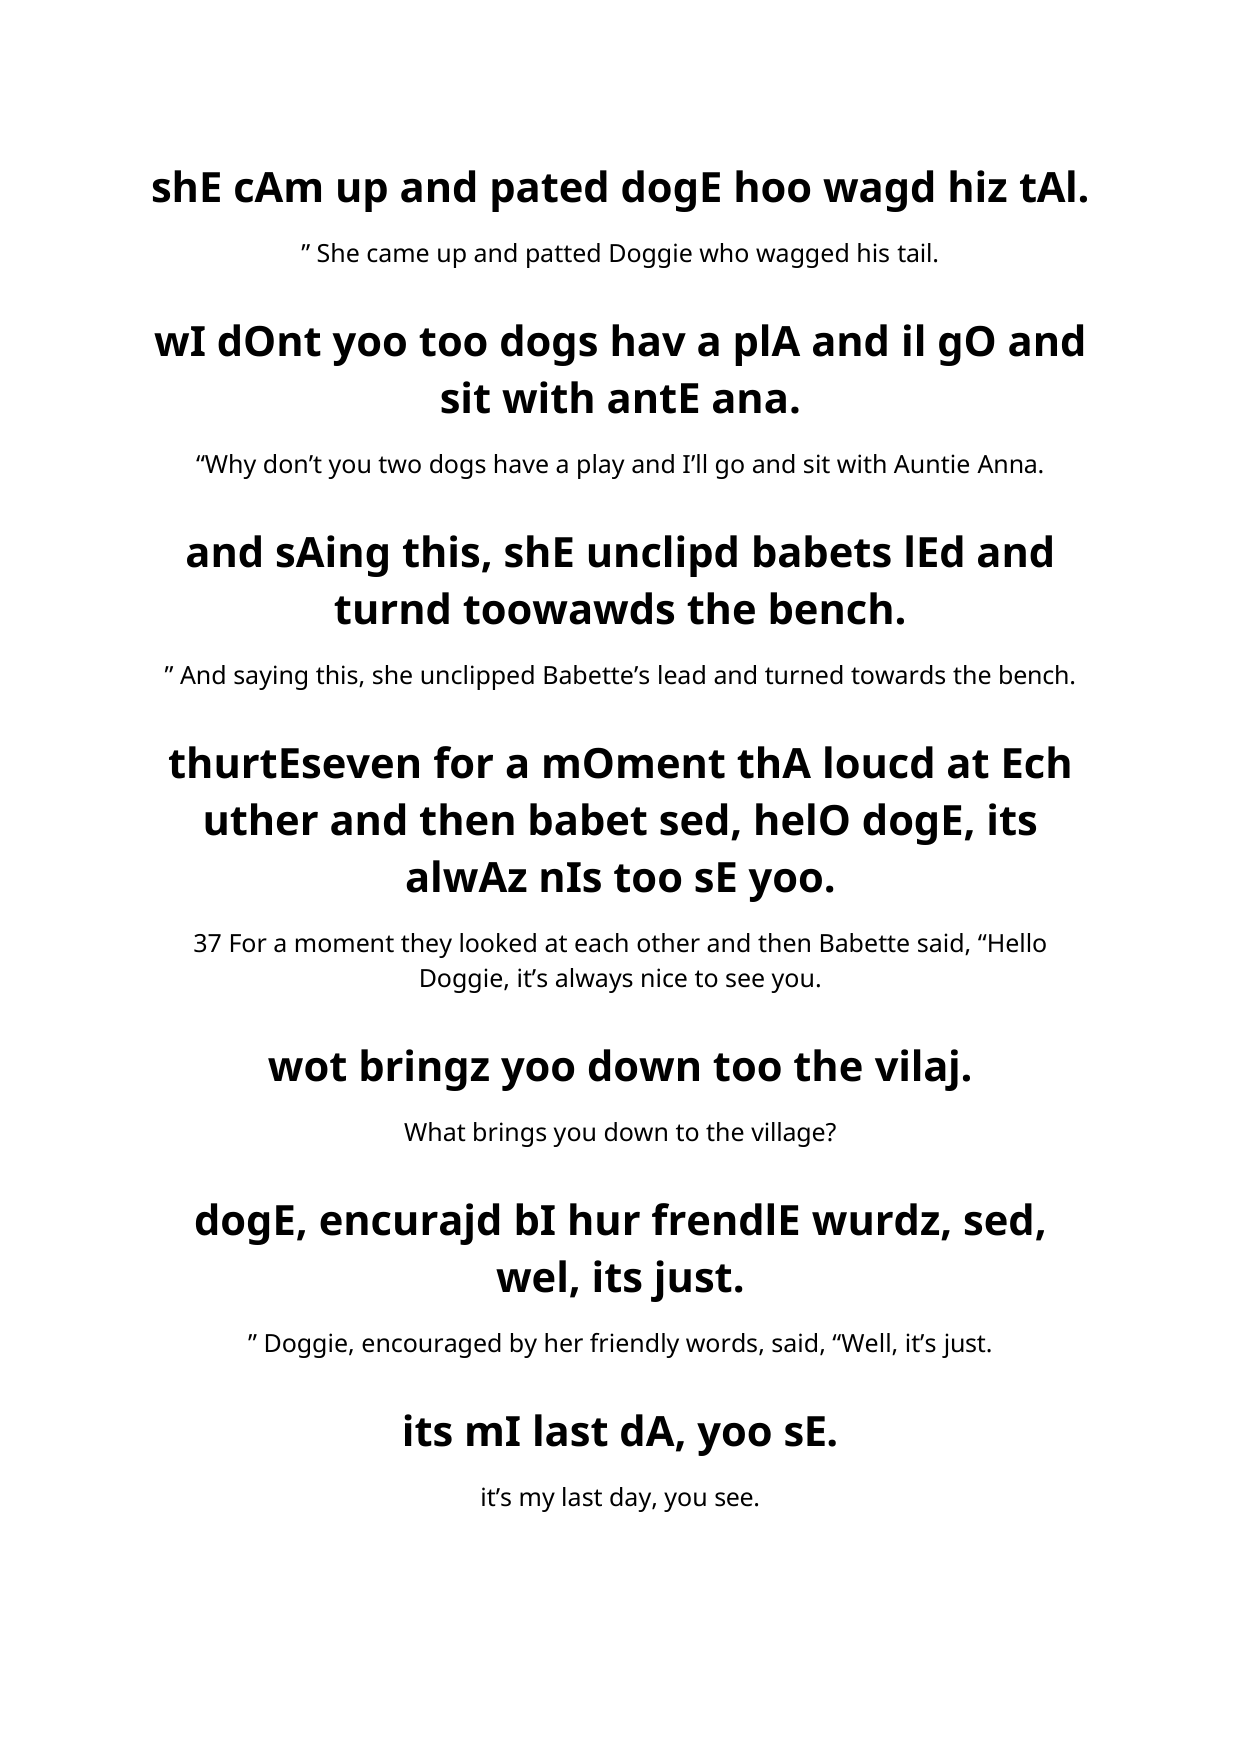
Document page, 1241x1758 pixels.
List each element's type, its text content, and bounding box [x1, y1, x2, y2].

subtitle its mI last dA, yoo sE. [133, 1402, 1107, 1459]
subtitle wI dOnt yoo too dogs hav a plA and il gO and sit with antE ana. [150, 312, 1090, 426]
subtitle wot bringz yoo down too the vilaj. [133, 1037, 1107, 1094]
text ” Doggie, encouraged by her friendly words, said, “Well, it’s just. [133, 1326, 1107, 1360]
subtitle dogE, encurajd bI hur frendlE wurdz, sed, wel, its just. [152, 1191, 1088, 1304]
text “Why don’t you two dogs have a play and I’ll go and sit with Auntie Anna. [133, 447, 1107, 481]
text What brings you down to the village? [133, 1115, 1107, 1149]
subtitle and sAing this, shE unclipd babets lEd and turnd toowawds the bench. [152, 523, 1088, 636]
subtitle thurtEseven for a mOment thA loucd at Ech uther and then babet sed, helO dogE, its alwAz nIs too sE yoo. [153, 734, 1087, 904]
text 37 For a moment they looked at each other and then Babette said, “Hello Doggie, it’s always nice to see you. [152, 926, 1088, 995]
text ” She came up and patted Doggie who wagged his tail. [133, 236, 1107, 270]
text ” And saying this, she unclipped Babette’s lead and turned towards the bench. [152, 658, 1088, 692]
text it’s my last day, you see. [133, 1480, 1107, 1514]
subtitle shE cAm up and pated dogE hoo wagd hiz tAl. [147, 158, 1093, 215]
